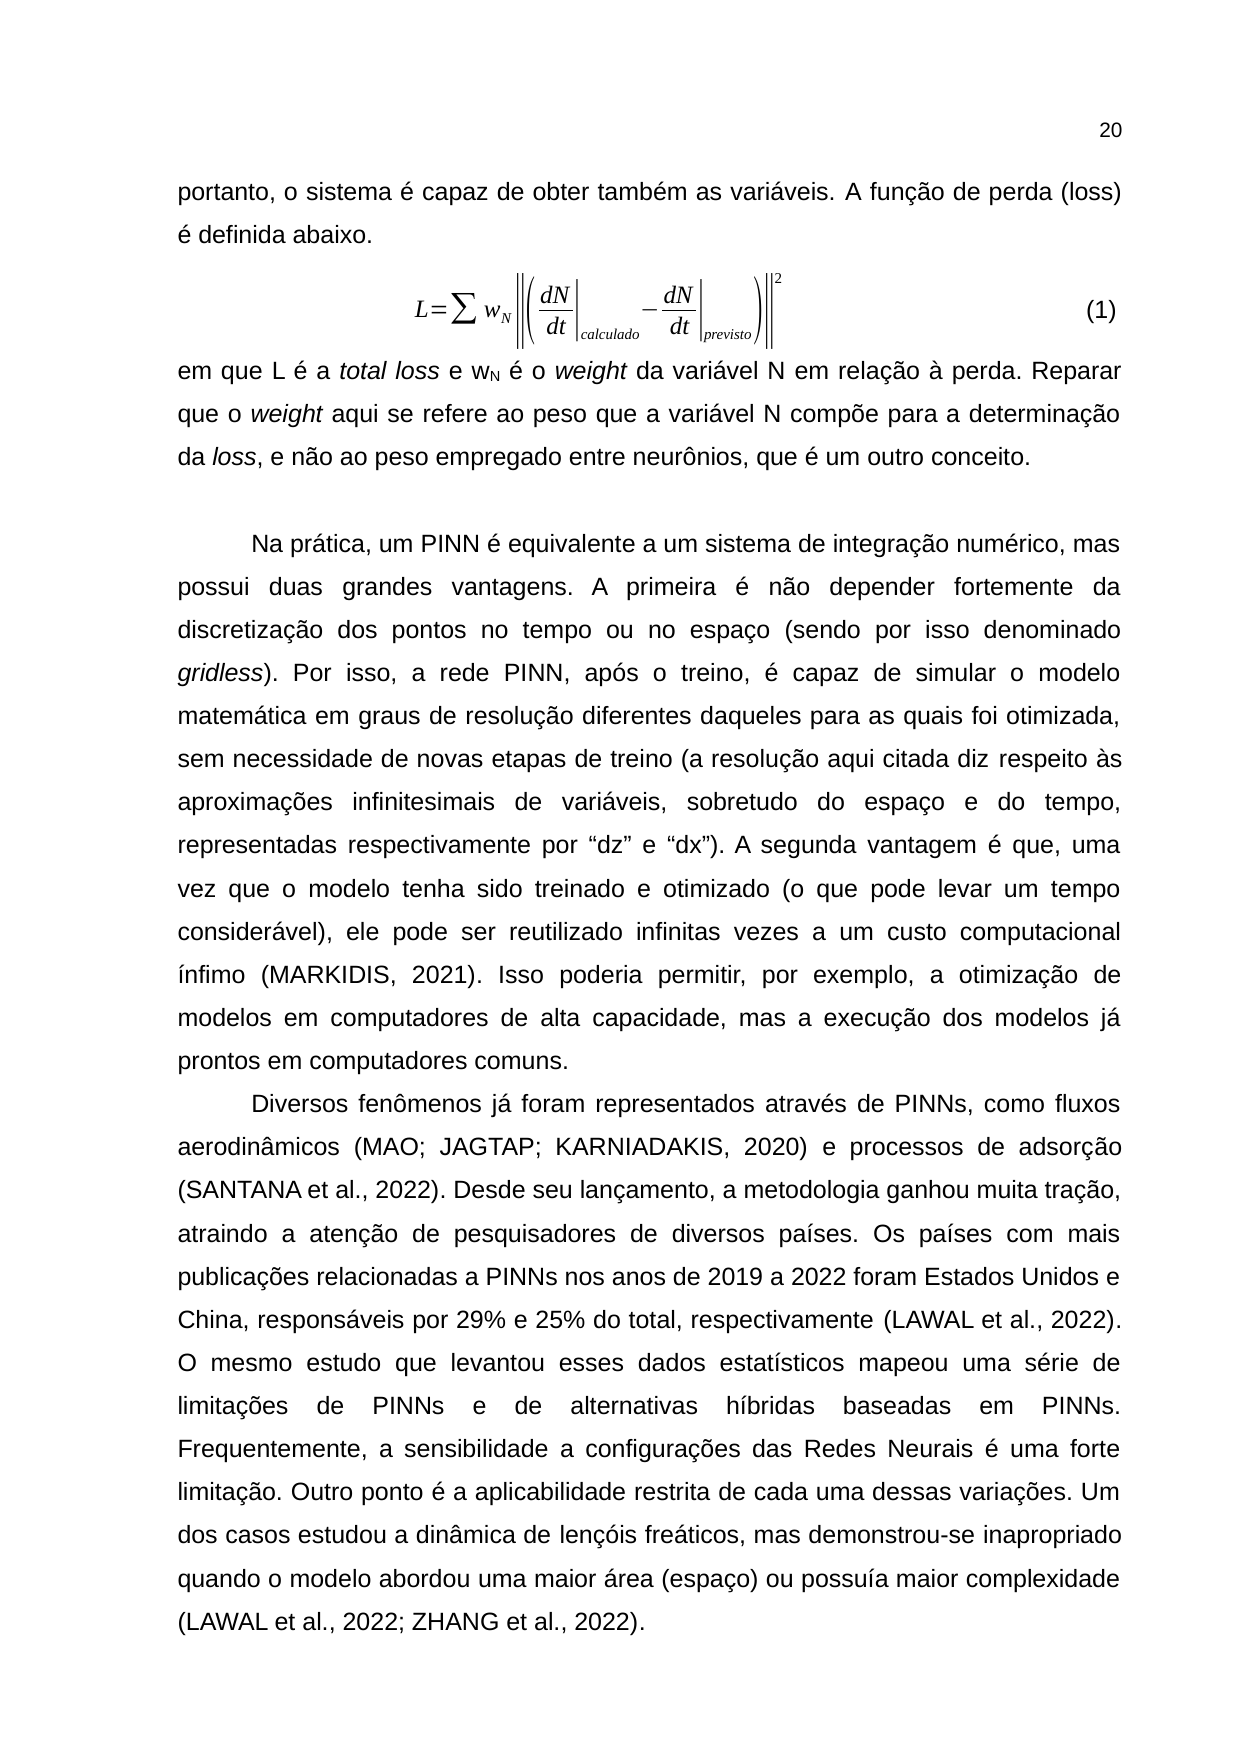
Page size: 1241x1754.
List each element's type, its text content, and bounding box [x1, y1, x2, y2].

text portanto, o sistema é capaz de obter também as variáveis. A função de perda (loss) é definida abaixo. [177, 177, 1122, 249]
table_header [177, 263, 1017, 356]
text em que L é a total loss e wN é o weight da variável N em relação à perda. Reparar que o weight aqui se refere ao peso que a variável N compõe para a determinação da loss, e não ao peso empregado entre neurônios, que é um outro conceito. [177, 356, 1122, 471]
text Na prática, um PINN é equivalente a um sistema de integração numérico, mas possui duas grandes vantagens. A primeira é não depender fortemente da discretização dos pontos no tempo ou no espaço (sendo por isso denominado gridless). Por isso, a rede PINN, após o treino, é capaz de simular o modelo matemática em graus de resolução diferentes daqueles para as quais foi otimizada, sem necessidade de novas etapas de treino (a resolução aqui citada diz respeito às aproximações infinitesimais de variáveis, sobretudo do espaço e do tempo, representadas respectivamente por “dz” e “dx”). A segunda vantagem é que, uma vez que o modelo tenha sido treinado e otimizado (o que pode levar um tempo considerável), ele pode ser reutilizado infinitas vezes a um custo computacional ínfimo (MARKIDIS, 2021). Isso poderia permitir, por exemplo, a otimização de modelos em computadores de alta capacidade, mas a execução dos modelos já prontos em computadores comuns. [177, 528, 1122, 1075]
text Diversos fenômenos já foram representados através de PINNs, como fluxos aerodinâmicos (MAO; JAGTAP; KARNIADAKIS, 2020) e processos de adsorção (SANTANA et al., 2022). Desde seu lançamento, a metodologia ganhou muita tração, atraindo a atenção de pesquisadores de diversos países. Os países com mais publicações relacionadas a PINNs nos anos de 2019 a 2022 foram Estados Unidos e China, responsáveis por 29% e 25% do total, respectivamente (LAWAL et al., 2022). O mesmo estudo que levantou esses dados estatísticos mapeou uma série de limitações de PINNs e de alternativas híbridas baseadas em PINNs. Frequentemente, a sensibilidade a configurações das Redes Neurais é uma forte limitação. Outro ponto é a aplicabilidade restrita de cada uma dessas variações. Um dos casos estudou a dinâmica de lençóis freáticos, mas demonstrou-se inapropriado quando o modelo abordou uma maior área (espaço) ou possuía maior complexidade (LAWAL et al., 2022; ZHANG et al., 2022). [177, 1089, 1122, 1635]
table_header (1) [1017, 263, 1122, 356]
